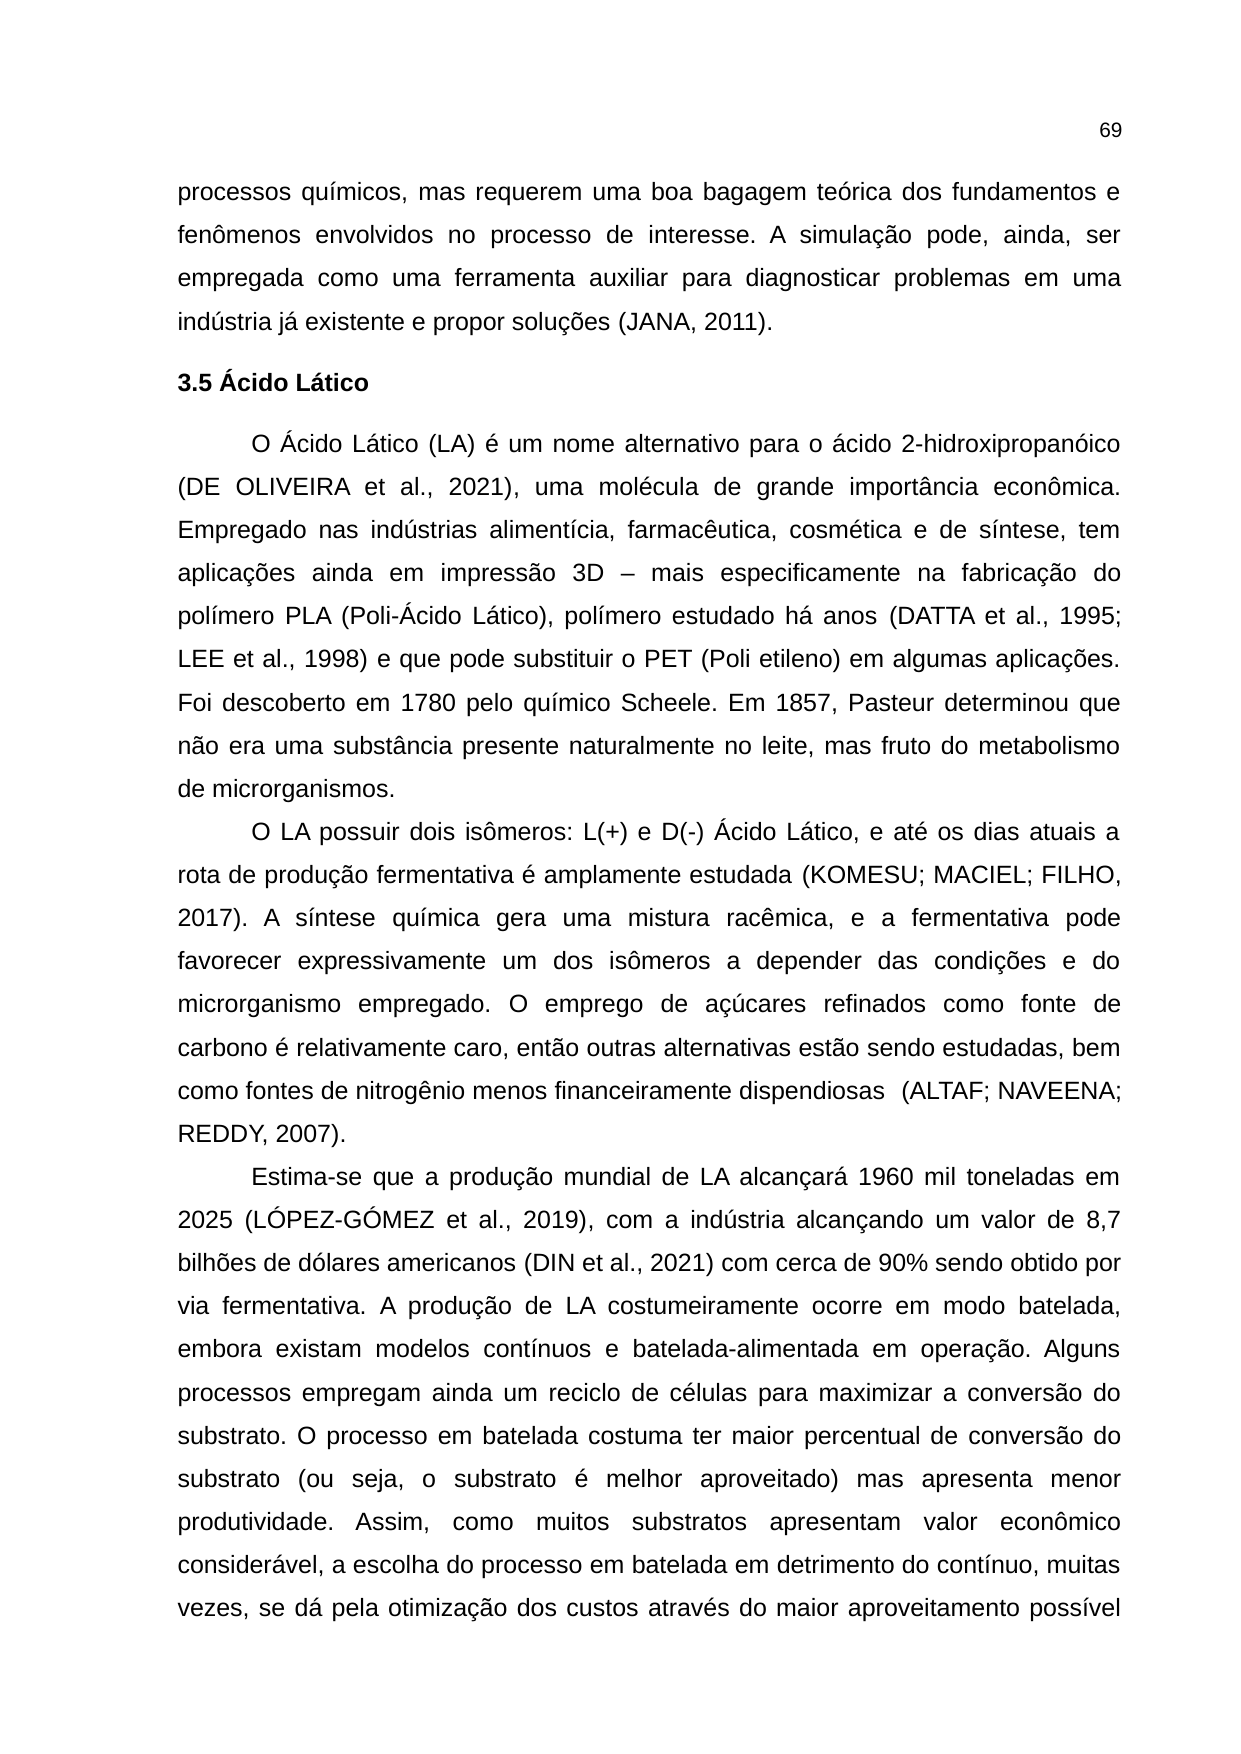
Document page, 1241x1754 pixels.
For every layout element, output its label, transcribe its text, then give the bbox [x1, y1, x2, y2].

text O LA possuir dois isômeros: L(+) e D(-) Ácido Lático, e até os dias atuais a rota de produção fermentativa é amplamente estudada (KOMESU; MACIEL; FILHO, 2017). A síntese química gera uma mistura racêmica, e a fermentativa pode favorecer expressivamente um dos isômeros a depender das condições e do microrganismo empregado. O emprego de açúcares refinados como fonte de carbono é relativamente caro, então outras alternativas estão sendo estudadas, bem como fontes de nitrogênio menos financeiramente dispendiosas (ALTAF; NAVEENA; REDDY, 2007). [177, 817, 1122, 1147]
text O Ácido Lático (LA) é um nome alternativo para o ácido 2-hidroxipropanóico (DE OLIVEIRA et al., 2021), uma molécula de grande importância econômica. Empregado nas indústrias alimentícia, farmacêutica, cosmética e de síntese, tem aplicações ainda em impressão 3D – mais especificamente na fabricação do polímero PLA (Poli-Ácido Lático), polímero estudado há anos (DATTA et al., 1995; LEE et al., 1998) e que pode substituir o PET (Poli etileno) em algumas aplicações. Foi descoberto em 1780 pelo químico Scheele. Em 1857, Pasteur determinou que não era uma substância presente naturalmente no leite, mas fruto do metabolismo de microrganismos. [177, 429, 1122, 802]
text processos químicos, mas requerem uma boa bagagem teórica dos fundamentos e fenômenos envolvidos no processo de interesse. A simulação pode, ainda, ser empregada como uma ferramenta auxiliar para diagnosticar problemas em uma indústria já existente e propor soluções (JANA, 2011). [177, 177, 1122, 335]
subtitle Ácido Lático [177, 368, 1122, 396]
text Estima-se que a produção mundial de LA alcançará 1960 mil toneladas em 2025 (LÓPEZ-GÓMEZ et al., 2019), com a indústria alcançando um valor de 8,7 bilhões de dólares americanos (DIN et al., 2021) com cerca de 90% sendo obtido por via fermentativa. A produção de LA costumeiramente ocorre em modo batelada, embora existam modelos contínuos e batelada-alimentada em operação. Alguns processos empregam ainda um reciclo de células para maximizar a conversão do substrato. O processo em batelada costuma ter maior percentual de conversão do substrato (ou seja, o substrato é melhor aproveitado) mas apresenta menor produtividade. Assim, como muitos substratos apresentam valor econômico considerável, a escolha do processo em batelada em detrimento do contínuo, muitas vezes, se dá pela otimização dos custos através do maior aproveitamento possível [177, 1162, 1122, 1622]
